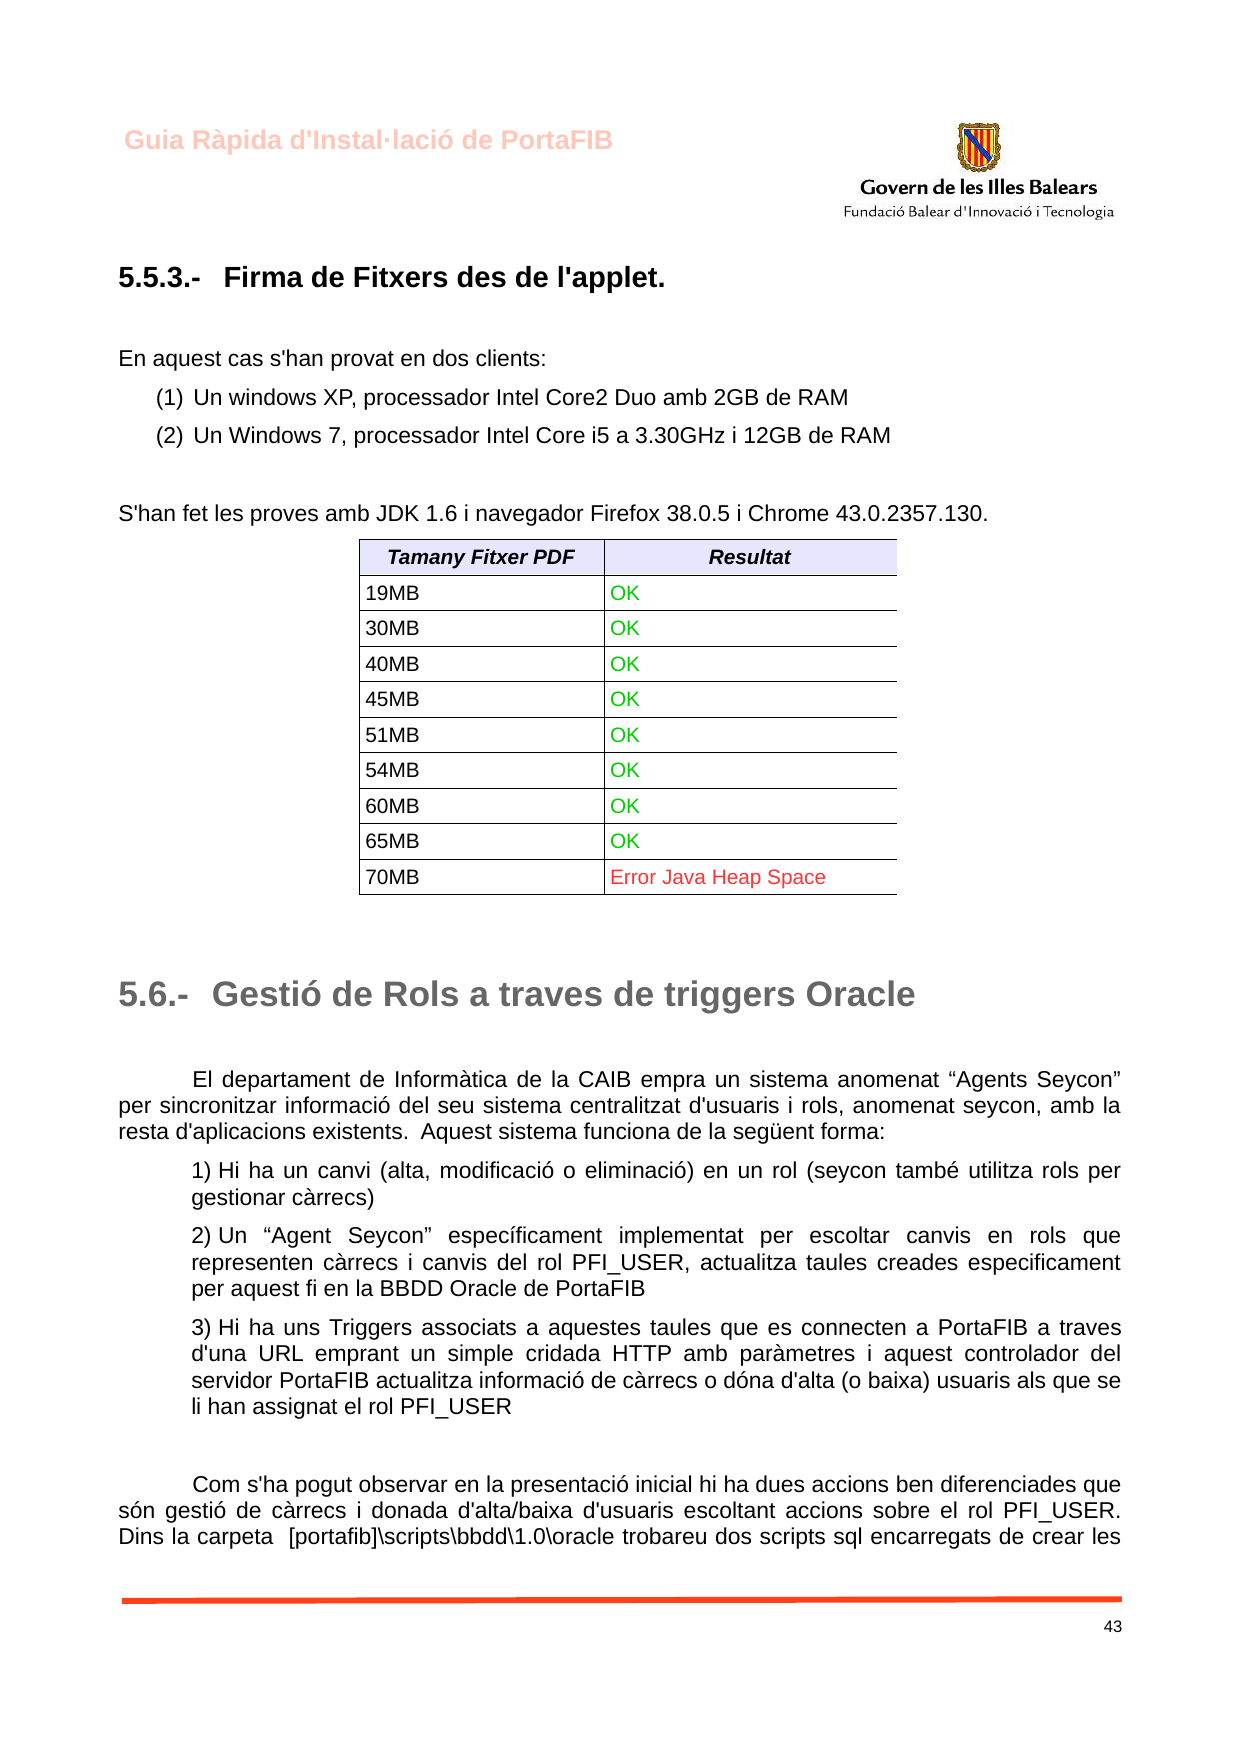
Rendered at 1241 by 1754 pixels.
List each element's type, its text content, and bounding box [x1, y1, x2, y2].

table_header Tamany Fitxer PDF [360, 540, 604, 574]
table_cell 70MB [360, 860, 604, 894]
subtitle Gestió de Rols a traves de triggers Oracle [118, 973, 1122, 1014]
table_cell OK [605, 718, 897, 752]
text El departament de Informàtica de la CAIB empra un sistema anomenat “Agents Seycon” per sincronitzar informació del seu sistema centralitzat d'usuaris i rols, anomenat seycon, amb la resta d'aplicacions existents. Aquest sistema funciona de la següent forma: [118, 1066, 1122, 1144]
subtitle Firma de Fitxers des de l'applet. [118, 260, 1122, 293]
text Com s'ha pogut observar en la presentació inicial hi ha dues accions ben diferenciades que són gestió de càrrecs i donada d'alta/baixa d'usuaris escoltant accions sobre el rol PFI_USER. Dins la carpeta [portafib]\scripts\bbdd\1.0\oracle trobareu dos scripts sql encarregats de crear les [118, 1471, 1122, 1550]
picture [840, 123, 1117, 220]
table_cell OK [605, 682, 897, 717]
table_cell 54MB [360, 753, 604, 788]
list Un “Agent Seycon” específicament implementat per escoltar canvis en rols que representen càrrecs i canvis del rol PFI_USER, actualitza taules creades especificament per aquest fi en la BBDD Oracle de PortaFIB [191, 1222, 1122, 1301]
list Hi ha un canvi (alta, modificació o eliminació) en un rol (seycon també utilitza rols per gestionar càrrecs) [191, 1157, 1122, 1210]
table_cell OK [605, 824, 897, 859]
table_cell 51MB [360, 718, 604, 752]
table_cell OK [605, 576, 897, 610]
text En aquest cas s'han provat en dos clients: [118, 345, 1122, 371]
table_cell 19MB [360, 576, 604, 610]
table_header Resultat [605, 540, 897, 574]
list Hi ha uns Triggers associats a aquestes taules que es connecten a PortaFIB a traves d'una URL emprant un simple cridada HTTP amb paràmetres i aquest controlador del servidor PortaFIB actualitza informació de càrrecs o dóna d'alta (o baixa) usuaris als que se li han assignat el rol PFI_USER [191, 1314, 1122, 1419]
table_cell OK [605, 611, 897, 646]
table_cell OK [605, 753, 897, 788]
table_cell 40MB [360, 647, 604, 681]
list Un Windows 7, processador Intel Core i5 a 3.30GHz i 12GB de RAM [156, 422, 1122, 449]
table_cell 60MB [360, 789, 604, 823]
table_cell 65MB [360, 824, 604, 859]
table_cell 45MB [360, 682, 604, 717]
table_cell Error Java Heap Space [605, 860, 897, 894]
table_cell OK [605, 647, 897, 681]
table_cell 30MB [360, 611, 604, 646]
list Un windows XP, processador Intel Core2 Duo amb 2GB de RAM [156, 384, 1122, 410]
table_cell OK [605, 789, 897, 823]
text S'han fet les proves amb JDK 1.6 i navegador Firefox 38.0.5 i Chrome 43.0.2357.130. [118, 500, 1122, 527]
